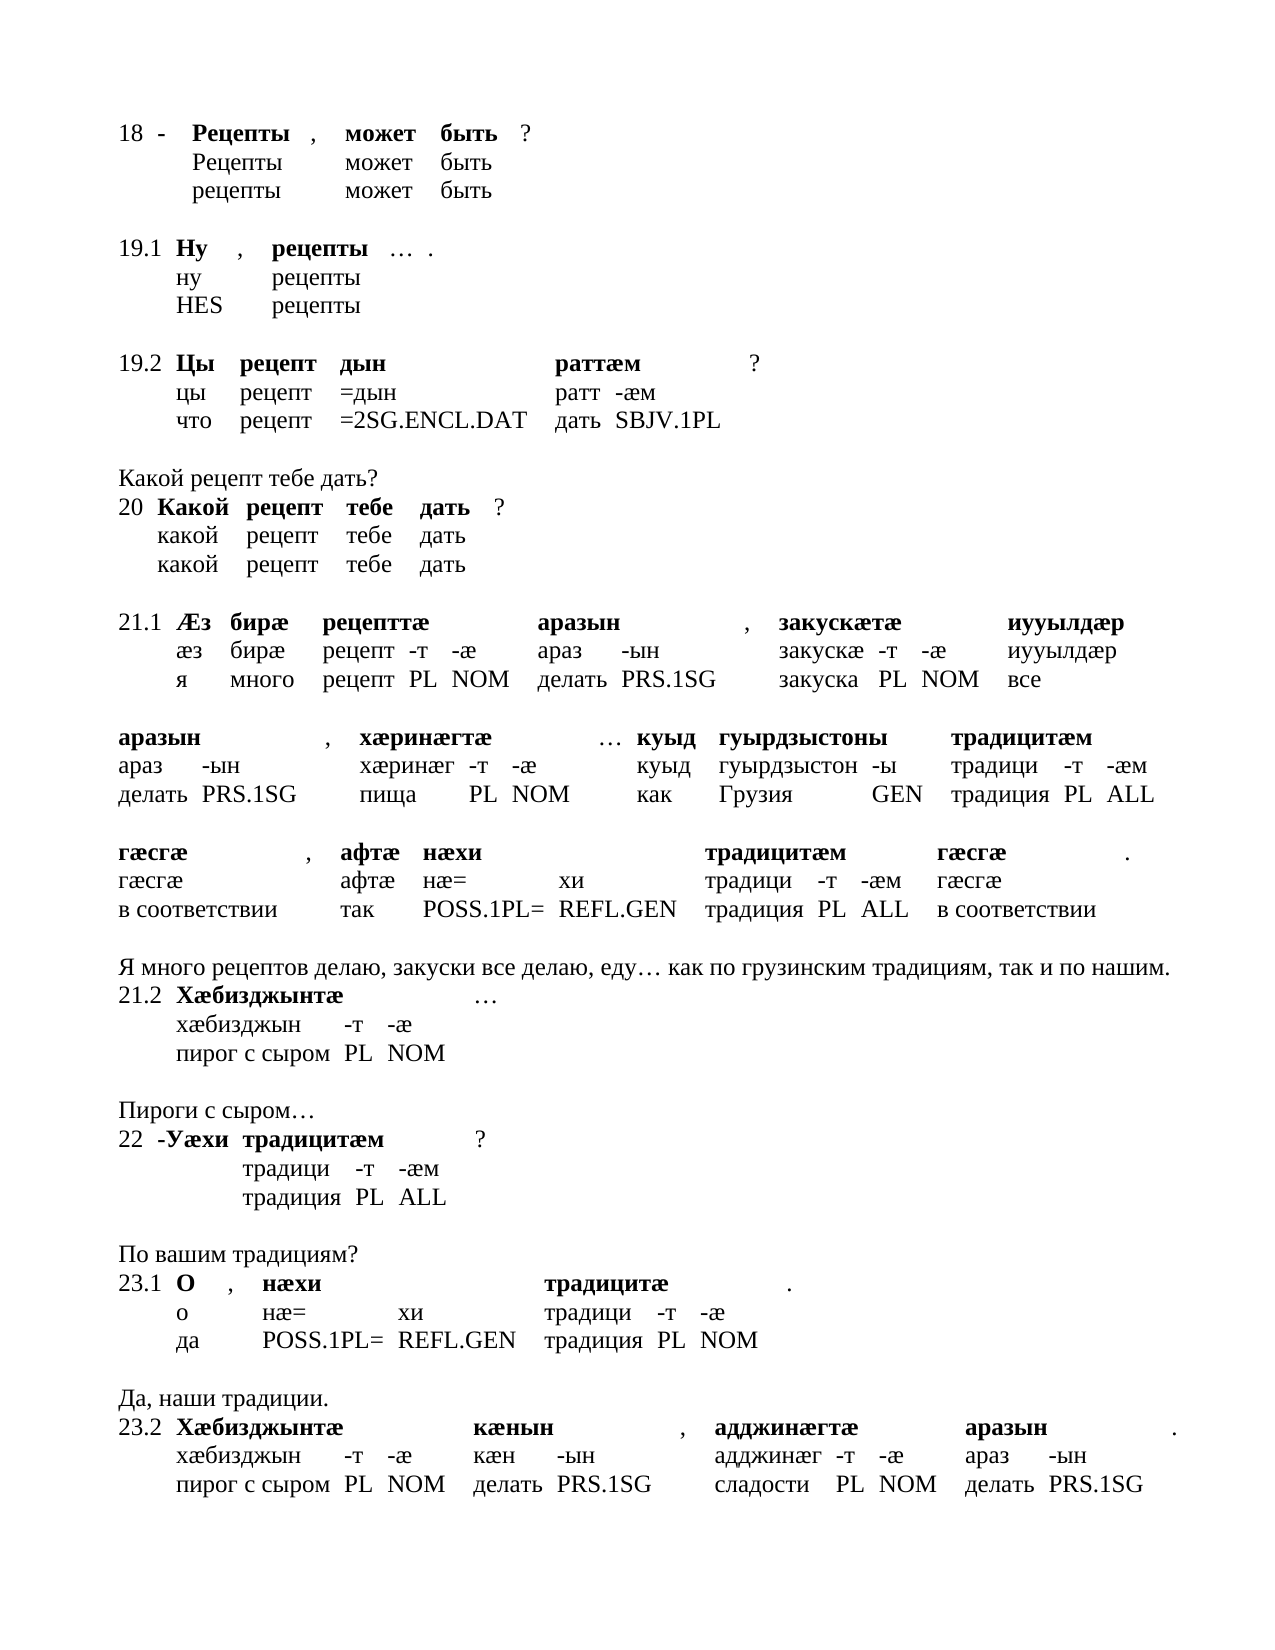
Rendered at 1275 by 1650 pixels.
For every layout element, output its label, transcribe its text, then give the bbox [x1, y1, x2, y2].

text … [388, 233, 414, 262]
text REFL.GEN [558, 894, 677, 923]
text традицитæм [705, 837, 923, 866]
text -æм [398, 1153, 447, 1182]
text -æ [451, 636, 510, 664]
text хæринæг [359, 751, 455, 779]
text NOM [387, 1038, 445, 1067]
text PL [836, 1469, 865, 1498]
text PRS.1SG [1048, 1469, 1143, 1498]
text аразын [118, 722, 311, 751]
text NOM [387, 1469, 445, 1498]
text -æм [1106, 751, 1155, 779]
text пирог с сыром [176, 1038, 330, 1067]
text бирæ [230, 636, 294, 664]
text делать [473, 1469, 543, 1498]
text так [340, 894, 395, 923]
text , [744, 607, 765, 636]
text араз [965, 1441, 1034, 1469]
text PL [817, 894, 847, 923]
text , [324, 722, 346, 751]
text -æ [387, 1441, 445, 1469]
text может [345, 118, 426, 147]
text делать [118, 779, 188, 808]
text Пироги с сыром… [118, 1096, 1249, 1124]
text Рецепты [192, 147, 282, 176]
text ALL [398, 1182, 447, 1211]
text дать [419, 492, 480, 521]
text как [637, 779, 691, 808]
text -æ [512, 751, 570, 779]
text NOM [921, 664, 979, 693]
text традицитæм [242, 1124, 461, 1153]
text PL [657, 1326, 686, 1354]
text -ын [557, 1441, 652, 1469]
text , [679, 1412, 701, 1441]
text ALL [1106, 779, 1155, 808]
text быть [440, 118, 506, 147]
text Хæбизджынтæ [176, 981, 459, 1009]
text NOM [700, 1326, 758, 1354]
text PL [878, 664, 907, 693]
text PL [469, 779, 498, 808]
text рецепт [246, 521, 318, 549]
text все [1007, 664, 1117, 693]
text SBJV.1PL [615, 406, 721, 434]
text много [230, 664, 294, 693]
text PL [344, 1469, 373, 1498]
text куыд [637, 751, 691, 779]
text , [310, 118, 331, 147]
text . [1171, 1412, 1192, 1441]
text . [427, 233, 448, 262]
text рецепты [272, 291, 375, 319]
text гæсгæ [118, 866, 278, 894]
text гæсгæ [937, 866, 1096, 894]
text NOM [512, 779, 570, 808]
text гуырдзыстон [718, 751, 858, 779]
text нæ= [262, 1297, 384, 1326]
text PL [408, 664, 438, 693]
text ? [520, 118, 541, 147]
text адджинæгтæ [714, 1412, 951, 1441]
text -т [1063, 751, 1093, 779]
text бирæ [230, 607, 308, 636]
text афтæ [340, 837, 409, 866]
text По вашим традициям? [118, 1239, 1249, 1268]
text POSS.1PL= [423, 894, 544, 923]
text традици [544, 1297, 643, 1326]
text … [598, 722, 623, 751]
text ? [493, 492, 514, 521]
text рецепт [322, 636, 395, 664]
text ALL [861, 894, 909, 923]
text араз [537, 636, 607, 664]
text закуска [779, 664, 864, 693]
text хи [558, 866, 677, 894]
text дын [339, 348, 541, 377]
text -ын [621, 636, 716, 664]
text дать [555, 406, 601, 434]
text 21.1 [118, 607, 162, 636]
text гæсгæ [118, 837, 292, 866]
text традици [242, 1153, 341, 1182]
text -æ [879, 1441, 937, 1469]
text быть [440, 147, 492, 176]
text Хæбизджынтæ [176, 1412, 459, 1441]
text 21.2 [118, 981, 162, 1009]
text иууылдæр [1007, 607, 1131, 636]
text раттæм [555, 348, 735, 377]
text цы [176, 377, 212, 406]
text PL [344, 1038, 373, 1067]
text PRS.1SG [202, 779, 297, 808]
text -т [878, 636, 907, 664]
text -т [408, 636, 438, 664]
text традиция [951, 779, 1050, 808]
text Грузия [718, 779, 858, 808]
text пирог с сыром [176, 1469, 330, 1498]
text может [345, 147, 413, 176]
text рецепт [246, 492, 332, 521]
text какой [157, 549, 232, 578]
text о [176, 1297, 200, 1326]
text -т [344, 1441, 373, 1469]
text 23.2 [118, 1412, 162, 1441]
text , [227, 1268, 248, 1297]
text Ну [176, 233, 223, 262]
text может [345, 176, 426, 204]
text рецепт [246, 549, 332, 578]
text -æ [700, 1297, 758, 1326]
text традиция [242, 1182, 341, 1211]
text 23.1 [118, 1268, 162, 1297]
text хæринæгтæ [359, 722, 584, 751]
text -т [469, 751, 498, 779]
text нæ= [423, 866, 544, 894]
text ну [176, 262, 202, 291]
text Цы [176, 348, 226, 377]
text -т [344, 1009, 373, 1038]
text рецепттæ [322, 607, 524, 636]
text закускæтæ [779, 607, 993, 636]
text , [305, 837, 326, 866]
text аразын [537, 607, 730, 636]
text гуырдзыстоны [718, 722, 937, 751]
text . [1124, 837, 1145, 866]
text PRS.1SG [621, 664, 716, 693]
text 19.1 [118, 233, 162, 262]
text Я много рецептов делаю, закуски все делаю, еду… как по грузинским традициям, так и по нашим. [118, 952, 1249, 981]
text PL [1063, 779, 1093, 808]
text … [473, 981, 498, 1009]
text NOM [879, 1469, 937, 1498]
text ? [474, 1124, 496, 1153]
text тебе [346, 549, 406, 578]
text -æ [387, 1009, 445, 1038]
text рецепт [239, 406, 312, 434]
text делать [965, 1469, 1034, 1498]
text да [176, 1326, 200, 1354]
text в соответствии [118, 894, 278, 923]
text гæсгæ [937, 837, 1110, 866]
text Æз [176, 607, 216, 636]
text -т [657, 1297, 686, 1326]
text REFL.GEN [398, 1326, 517, 1354]
text -æм [861, 866, 909, 894]
text PRS.1SG [557, 1469, 652, 1498]
text тебе [346, 521, 392, 549]
text Какой [157, 492, 232, 521]
text сладости [714, 1469, 822, 1498]
text традиция [705, 894, 804, 923]
text Да, наши традиции. [118, 1383, 1249, 1412]
text пища [359, 779, 455, 808]
text -ы [872, 751, 923, 779]
text æз [176, 636, 202, 664]
text рецепт [239, 348, 326, 377]
text -Уæхи [157, 1124, 229, 1153]
text традицитæ [544, 1268, 772, 1297]
text куыд [637, 722, 705, 751]
text дать [419, 549, 480, 578]
text кæн [473, 1441, 543, 1469]
text афтæ [340, 866, 395, 894]
text хи [398, 1297, 517, 1326]
text дать [419, 521, 466, 549]
text - [157, 118, 178, 147]
text рецепт [239, 377, 312, 406]
text что [176, 406, 212, 434]
text нæхи [262, 1268, 530, 1297]
text иууылдæр [1007, 636, 1117, 664]
text рецепты [272, 233, 375, 262]
text 22 [118, 1124, 143, 1153]
text традици [705, 866, 804, 894]
text хæбизджын [176, 1441, 330, 1469]
text быть [440, 176, 506, 204]
text рецепт [322, 664, 395, 693]
text PL [355, 1182, 384, 1211]
text рецепты [192, 176, 296, 204]
text , [237, 233, 258, 262]
text -ын [202, 751, 297, 779]
text 20 [118, 492, 143, 521]
text HES [176, 291, 223, 319]
text араз [118, 751, 188, 779]
text нæхи [423, 837, 691, 866]
text Рецепты [192, 118, 296, 147]
text =дын [339, 377, 527, 406]
text NOM [451, 664, 510, 693]
text какой [157, 521, 218, 549]
text POSS.1PL= [262, 1326, 384, 1354]
text -т [817, 866, 847, 894]
text адджинæг [714, 1441, 822, 1469]
text рецепты [272, 262, 361, 291]
text делать [537, 664, 607, 693]
text в соответствии [937, 894, 1096, 923]
text О [176, 1268, 213, 1297]
text 19.2 [118, 348, 162, 377]
text Какой рецепт тебе дать? [118, 463, 1249, 492]
text -т [355, 1153, 384, 1182]
text -ын [1048, 1441, 1143, 1469]
text ратт [555, 377, 601, 406]
text . [786, 1268, 807, 1297]
text GEN [872, 779, 923, 808]
text я [176, 664, 202, 693]
text традици [951, 751, 1050, 779]
text аразын [965, 1412, 1157, 1441]
text -æ [921, 636, 979, 664]
text =2SG.ENCL.DAT [339, 406, 527, 434]
text хæбизджын [176, 1009, 330, 1038]
text закускæ [779, 636, 864, 664]
text -æм [615, 377, 721, 406]
text 18 [118, 118, 143, 147]
text тебе [346, 492, 406, 521]
text -т [836, 1441, 865, 1469]
text кæнын [473, 1412, 666, 1441]
text традиция [544, 1326, 643, 1354]
text традицитæм [951, 722, 1169, 751]
text ? [749, 348, 770, 377]
